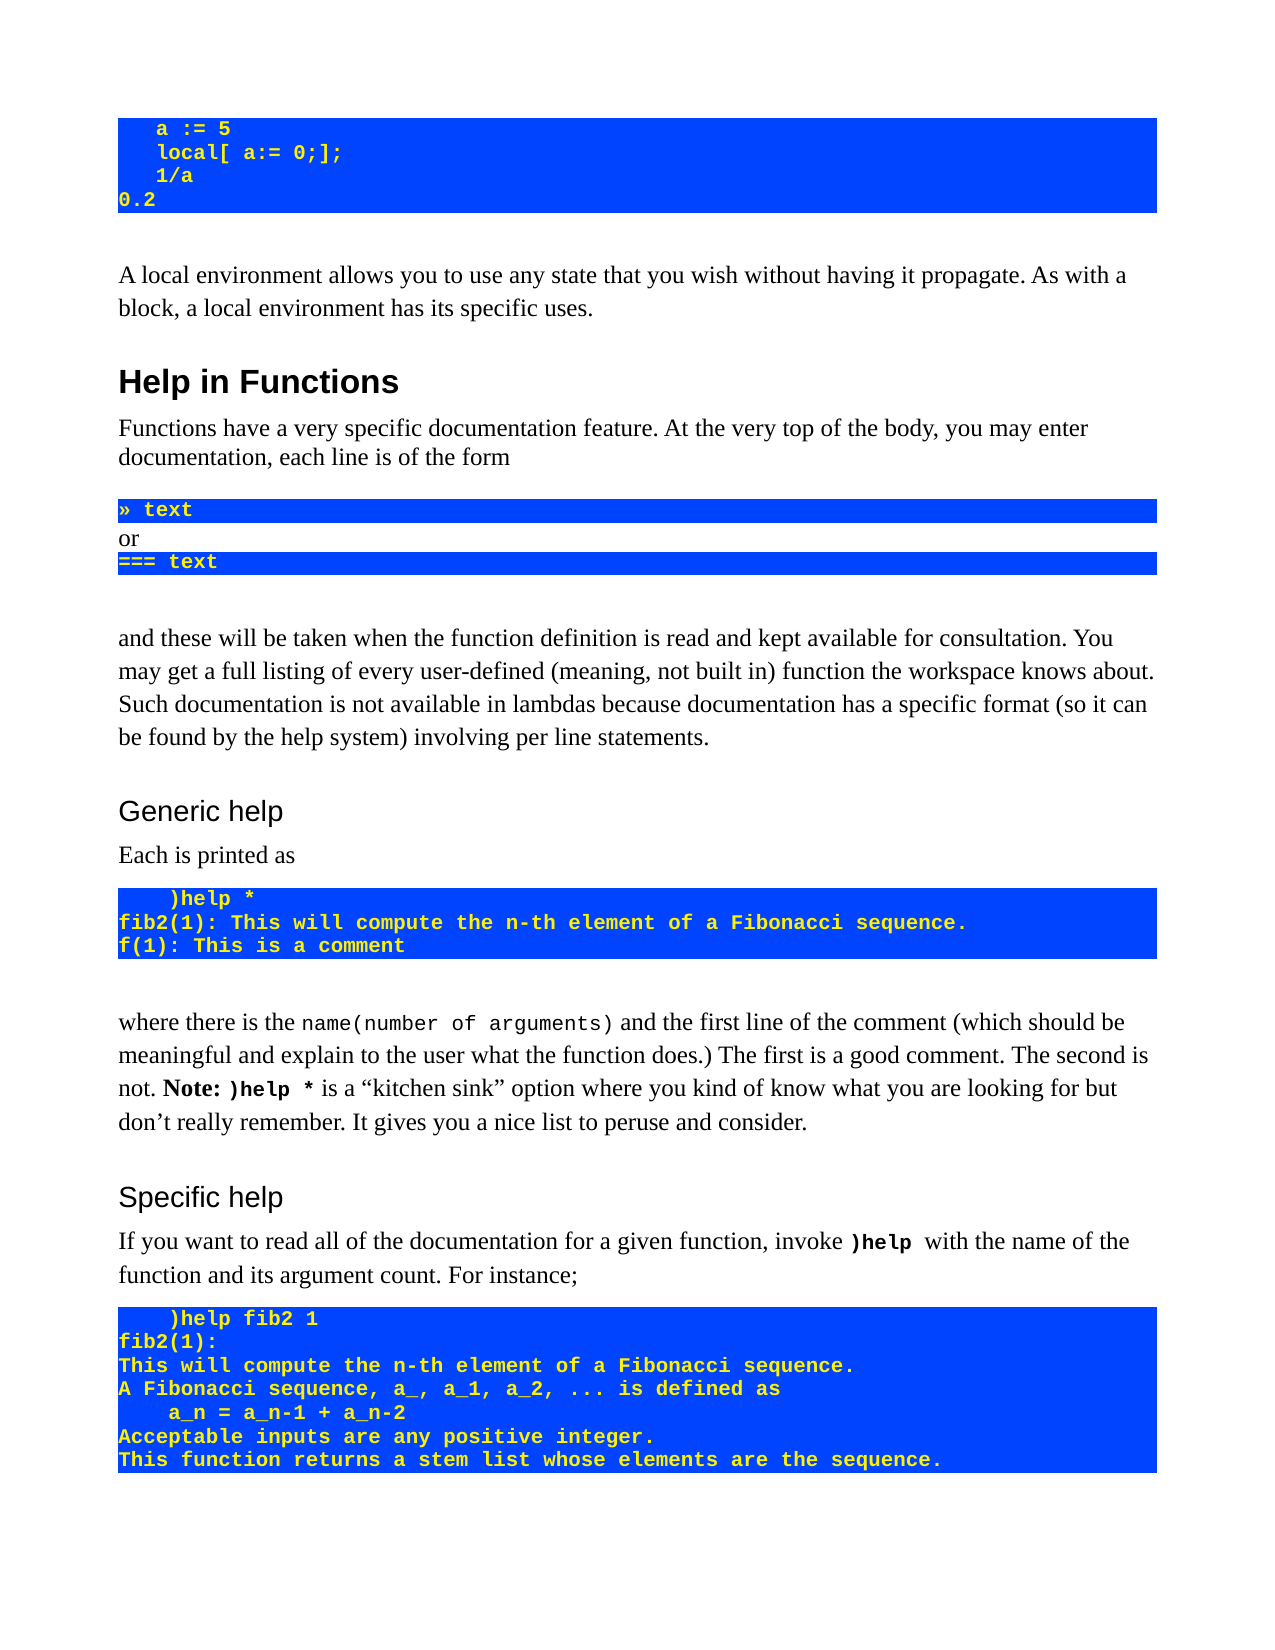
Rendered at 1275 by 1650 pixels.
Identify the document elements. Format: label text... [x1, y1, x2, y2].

text local[ a:= 0;]; [118, 142, 1157, 165]
text Acceptable inputs are any positive integer. [118, 1426, 1157, 1449]
text a_n = a_n-1 + a_n-2 [118, 1402, 1157, 1426]
text a := 5 [118, 118, 1157, 142]
text or [118, 523, 1157, 552]
text fib2(1): [118, 1331, 1157, 1355]
text fib2(1): This will compute the n-th element of a Fibonacci sequence. [118, 912, 1157, 935]
text Each is printed as [118, 841, 1157, 869]
text This function returns a stem list whose elements are the sequence. [118, 1449, 1157, 1473]
text and these will be taken when the function definition is read and kept available for consultation. You may get a full listing of every user-defined (meaning, not built in) function the workspace knows about. Such documentation is not available in lambdas because documentation has a specific format (so it can be found by the help system) involving per line statements. [118, 623, 1157, 751]
text )help fib2 1 [118, 1307, 1157, 1331]
text 1/a [118, 165, 1157, 189]
text )help * [118, 888, 1157, 912]
text If you want to read all of the documentation for a given function, invoke )help with the name of the function and its argument count. For instance; [118, 1226, 1157, 1289]
subtitle Generic help [118, 794, 1157, 828]
text === text [118, 552, 1157, 575]
subtitle Help in Functions [118, 362, 1157, 400]
text This will compute the n-th element of a Fibonacci sequence. [118, 1355, 1157, 1378]
subtitle Specific help [118, 1180, 1157, 1213]
text f(1): This is a comment [118, 935, 1157, 959]
text 0.2 [118, 189, 1157, 213]
text » text [118, 499, 1157, 523]
text A Fibonacci sequence, a_, a_1, a_2, ... is defined as [118, 1378, 1157, 1402]
text where there is the name(number of arguments) and the first line of the comment (which should be meaningful and explain to the user what the function does.) The first is a good comment. The second is not. Note: )help * is a “kitchen sink” option where you kind of know what you are looking for but don’t really remember. It gives you a nice list to peruse and consider. [118, 1007, 1157, 1136]
text A local environment allows you to use any state that you wish without having it propagate. As with a block, a local environment has its specific uses. [118, 260, 1157, 322]
text Functions have a very specific documentation feature. At the very top of the body, you may enter documentation, each line is of the form [118, 413, 1157, 470]
